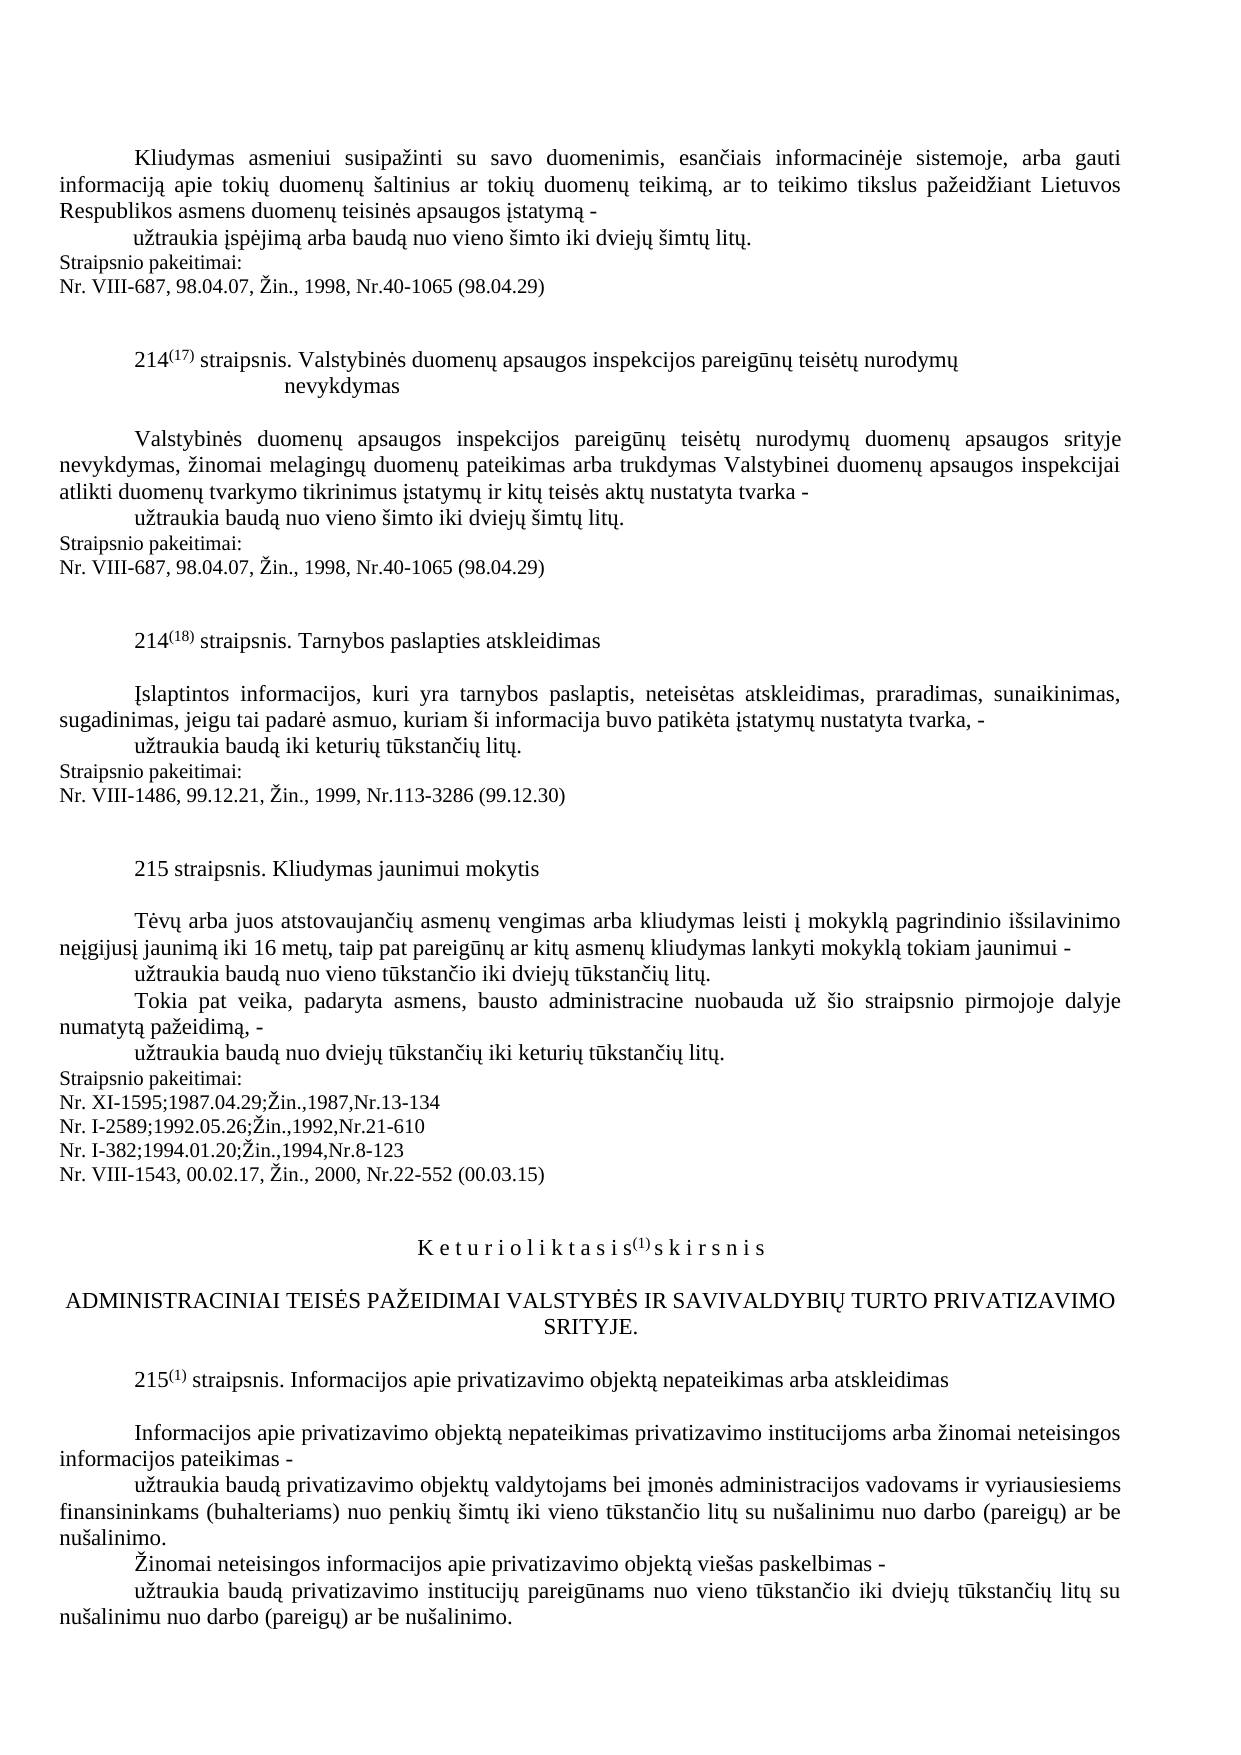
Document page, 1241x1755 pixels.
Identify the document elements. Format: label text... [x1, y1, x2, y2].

text Tokia pat veika, padaryta asmens, bausto administracine nuobauda už šio straipsnio pirmojoje dalyje numatytą pažeidimą, - [59, 987, 1122, 1039]
text Straipsnio pakeitimai: [59, 531, 1122, 555]
text 215(1) straipsnis. Informacijos apie privatizavimo objektą nepateikimas arba atskleidimas [134, 1366, 1122, 1392]
text Informacijos apie privatizavimo objektą nepateikimas privatizavimo institucijoms arba žinomai neteisingos informacijos pateikimas - [59, 1419, 1122, 1471]
text Straipsnio pakeitimai: [59, 1066, 1122, 1090]
text Straipsnio pakeitimai: [59, 250, 1122, 274]
text užtraukia baudą privatizavimo institucijų pareigūnams nuo vieno tūkstančio iki dviejų tūkstančių litų su nušalinimu nuo darbo (pareigų) ar be nušalinimo. [59, 1577, 1122, 1629]
text ADMINISTRACINIAI TEISĖS PAŽEIDIMAI VALSTYBĖS IR SAVIVALDYBIŲ TURTO PRIVATIZAVIMO SRITYJE. [59, 1287, 1122, 1339]
text Nr. VIII-687, 98.04.07, Žin., 1998, Nr.40-1065 (98.04.29) [59, 555, 1122, 579]
text Nr. XI-1595;1987.04.29;Žin.,1987,Nr.13-134 [59, 1090, 1122, 1114]
text 214(18) straipsnis. Tarnybos paslapties atskleidimas [59, 627, 1122, 653]
text Nr. VIII-687, 98.04.07, Žin., 1998, Nr.40-1065 (98.04.29) [59, 274, 1122, 298]
text Žinomai neteisingos informacijos apie privatizavimo objektą viešas paskelbimas - [59, 1550, 1122, 1577]
text užtraukia baudą iki keturių tūkstančių litų. [134, 732, 1122, 759]
text Kliudymas asmeniui susipažinti su savo duomenimis, esančiais informacinėje sistemoje, arba gauti informaciją apie tokių duomenų šaltinius ar tokių duomenų teikimą, ar to teikimo tikslus pažeidžiant Lietuvos Respublikos asmens duomenų teisinės apsaugos įstatymą - [59, 144, 1122, 223]
text užtraukia baudą nuo dviejų tūkstančių iki keturių tūkstančių litų. [59, 1039, 1122, 1066]
text nevykdymas [284, 372, 1122, 399]
text Tėvų arba juos atstovaujančių asmenų vengimas arba kliudymas leisti į mokyklą pagrindinio išsilavinimo neįgijusį jaunimą iki 16 metų, taip pat pareigūnų ar kitų asmenų kliudymas lankyti mokyklą tokiam jaunimui - [59, 908, 1122, 960]
text Straipsnio pakeitimai: [59, 759, 1122, 783]
text užtraukia baudą nuo vieno tūkstančio iki dviejų tūkstančių litų. [59, 960, 1122, 987]
text Nr. I-382;1994.01.20;Žin.,1994,Nr.8-123 [59, 1138, 1122, 1162]
text Įslaptintos informacijos, kuri yra tarnybos paslaptis, neteisėtas atskleidimas, praradimas, sunaikinimas, sugadinimas, jeigu tai padarė asmuo, kuriam ši informacija buvo patikėta įstatymų nustatyta tvarka, - [59, 679, 1122, 732]
text Nr. VIII-1486, 99.12.21, Žin., 1999, Nr.113-3286 (99.12.30) [59, 783, 1122, 807]
text užtraukia baudą nuo vieno šimto iki dviejų šimtų litų. [59, 504, 1122, 531]
text Valstybinės duomenų apsaugos inspekcijos pareigūnų teisėtų nurodymų duomenų apsaugos srityje nevykdymas, žinomai melagingų duomenų pateikimas arba trukdymas Valstybinei duomenų apsaugos inspekcijai atlikti duomenų tvarkymo tikrinimus įstatymų ir kitų teisės aktų nustatyta tvarka - [59, 425, 1122, 504]
text Nr. I-2589;1992.05.26;Žin.,1992,Nr.21-610 [59, 1114, 1122, 1138]
text užtraukia įspėjimą arba baudą nuo vieno šimto iki dviejų šimtų litų. [59, 223, 1122, 250]
text K e t u r i o l i k t a s i s(1) s k i r s n i s [59, 1234, 1122, 1261]
text 215 straipsnis. Kliudymas jaunimui mokytis [59, 855, 1122, 881]
text užtraukia baudą privatizavimo objektų valdytojams bei įmonės administracijos vadovams ir vyriausiesiems finansininkams (buhalteriams) nuo penkių šimtų iki vieno tūkstančio litų su nušalinimu nuo darbo (pareigų) ar be nušalinimo. [59, 1471, 1122, 1550]
text Nr. VIII-1543, 00.02.17, Žin., 2000, Nr.22-552 (00.03.15) [59, 1162, 1122, 1186]
text 214(17) straipsnis. Valstybinės duomenų apsaugos inspekcijos pareigūnų teisėtų nurodymų [134, 346, 1122, 372]
